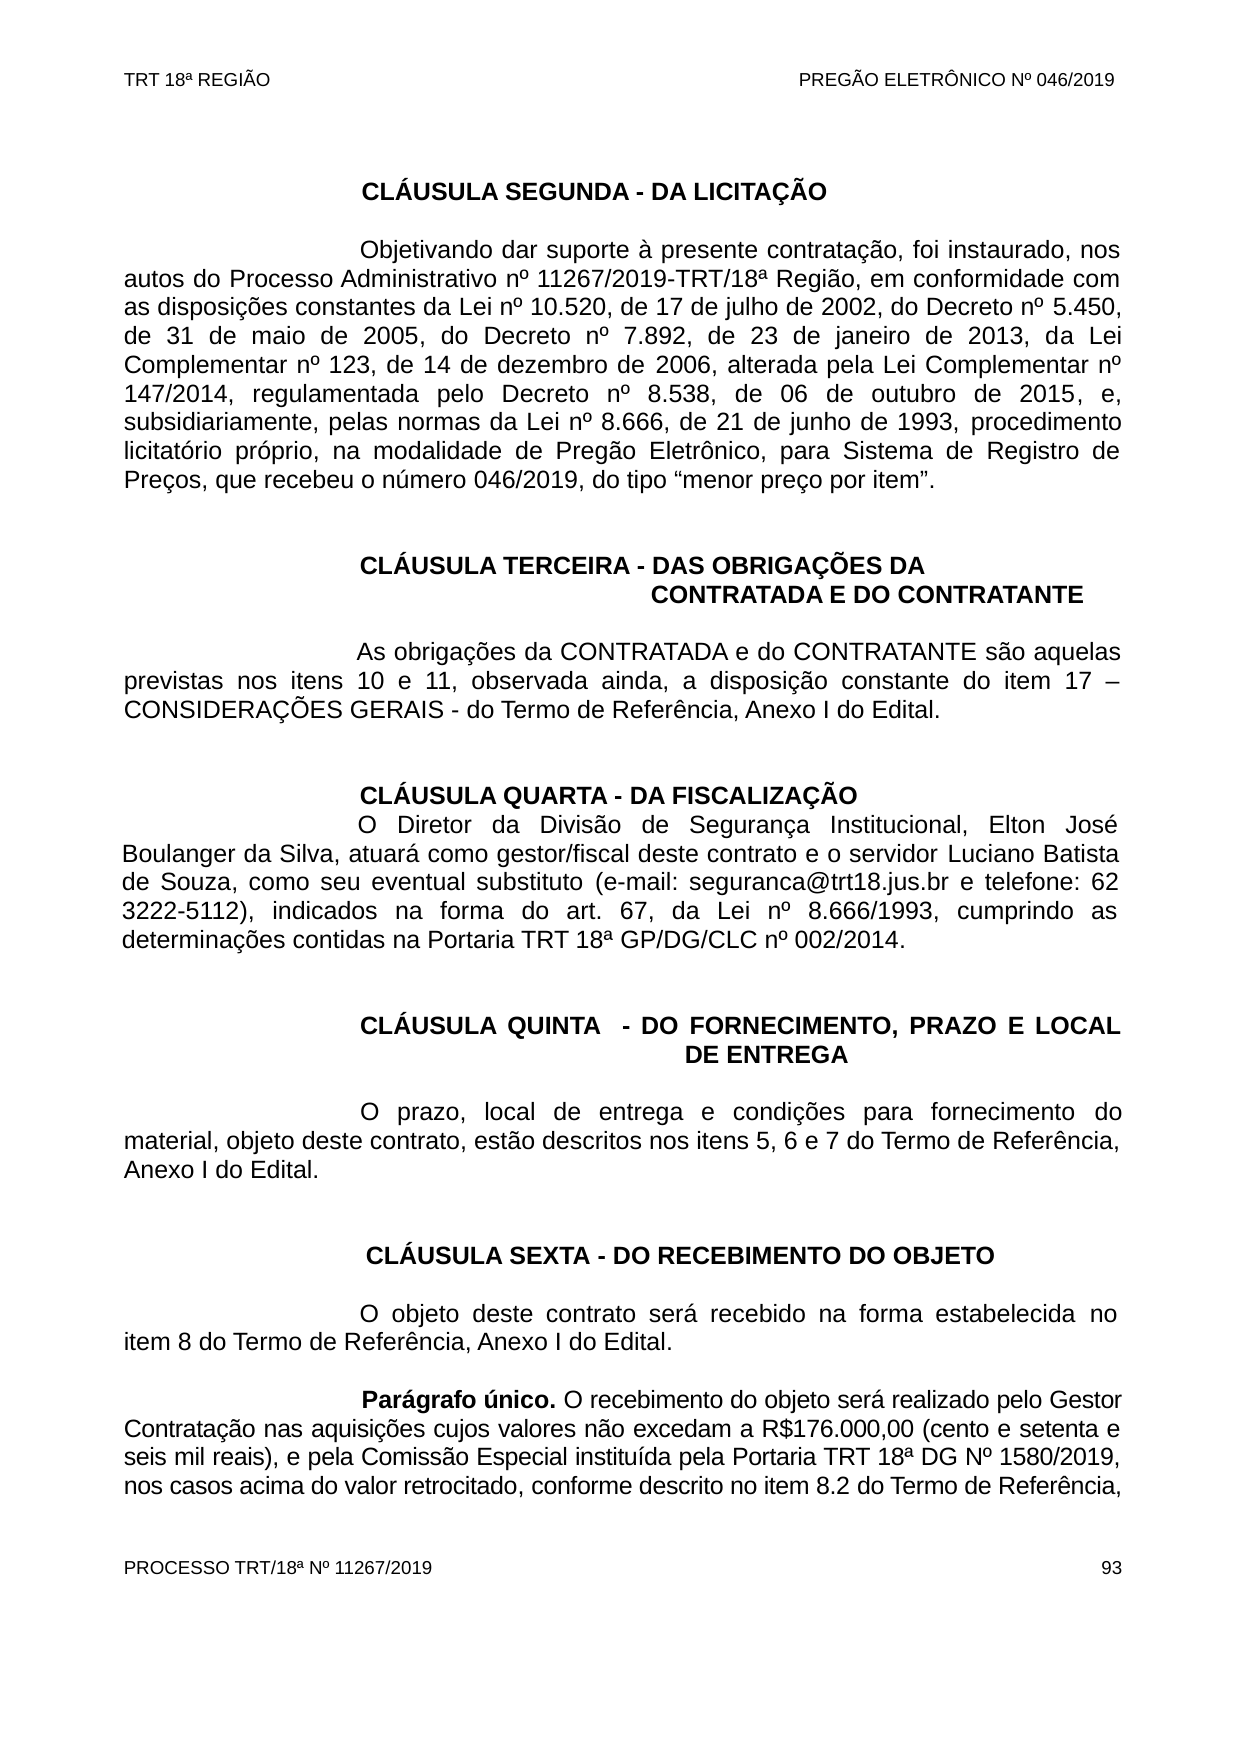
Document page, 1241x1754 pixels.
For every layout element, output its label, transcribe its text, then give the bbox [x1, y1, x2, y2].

text Objetivando dar suporte à presente contratação, foi instaurado, nos autos do Processo Administrativo nº 11267/2019-TRT/18ª Região, em conformidade com as disposições constantes da Lei nº 10.520, de 17 de julho de 2002, do Decreto nº 5.450, de 31 de maio de 2005, do Decreto nº 7.892, de 23 de janeiro de 2013, da Lei Complementar nº 123, de 14 de dezembro de 2006, alterada pela Lei Complementar nº 147/2014, regulamentada pelo Decreto nº 8.538, de 06 de outubro de 2015, e, subsidiariamente, pelas normas da Lei nº 8.666, de 21 de junho de 1993, procedimento licitatório próprio, na modalidade de Pregão Eletrônico, para Sistema de Registro de Preços, que recebeu o número 046/2019, do tipo “menor preço por item”. [123, 235, 1122, 494]
text Parágrafo único. O recebimento do objeto será realizado pelo Gestor Contratação nas aquisições cujos valores não excedam a R$176.000,00 (cento e setenta e seis mil reais), e pela Comissão Especial instituída pela Portaria TRT 18ª DG Nº 1580/2019, nos casos acima do valor retrocitado, conforme descrito no item 8.2 do Termo de Referência, [123, 1385, 1122, 1500]
text CLÁUSULA SEGUNDA - DA LICITAÇÃO [123, 177, 1122, 206]
text CLÁUSULA TERCEIRA - DAS OBRIGAÇÕES DA [123, 551, 1122, 580]
text CLÁUSULA QUINTA - DO FORNECIMENTO, PRAZO E LOCAL DE ENTREGA [360, 1011, 1122, 1069]
text CONTRATADA E DO CONTRATANTE [123, 580, 1122, 609]
text O Diretor da Divisão de Segurança Institucional, Elton José Boulanger da Silva, atuará como gestor/fiscal deste contrato e o servidor Luciano Batista de Souza, como seu eventual substituto (e-mail: seguranca@trt18.jus.br e telefone: 62 3222-5112), indicados na forma do art. 67, da Lei nº 8.666/1993, cumprindo as determinações contidas na Portaria TRT 18ª GP/DG/CLC nº 002/2014. [122, 810, 1119, 954]
text O objeto deste contrato será recebido na forma estabelecida no item 8 do Termo de Referência, Anexo I do Edital. [123, 1299, 1117, 1356]
text CLÁUSULA SEXTA - DO RECEBIMENTO DO OBJETO [123, 1241, 1122, 1270]
text O prazo, local de entrega e condições para fornecimento do material, objeto deste contrato, estão descritos nos itens 5, 6 e 7 do Termo de Referência, Anexo I do Edital. [123, 1097, 1122, 1184]
text As obrigações da CONTRATADA e do CONTRATANTE são aquelas previstas nos itens 10 e 11, observada ainda, a disposição constante do item 17 – CONSIDERAÇÕES GERAIS - do Termo de Referência, Anexo I do Edital. [123, 637, 1122, 724]
text CLÁUSULA QUARTA - DA FISCALIZAÇÃO [123, 781, 1122, 810]
